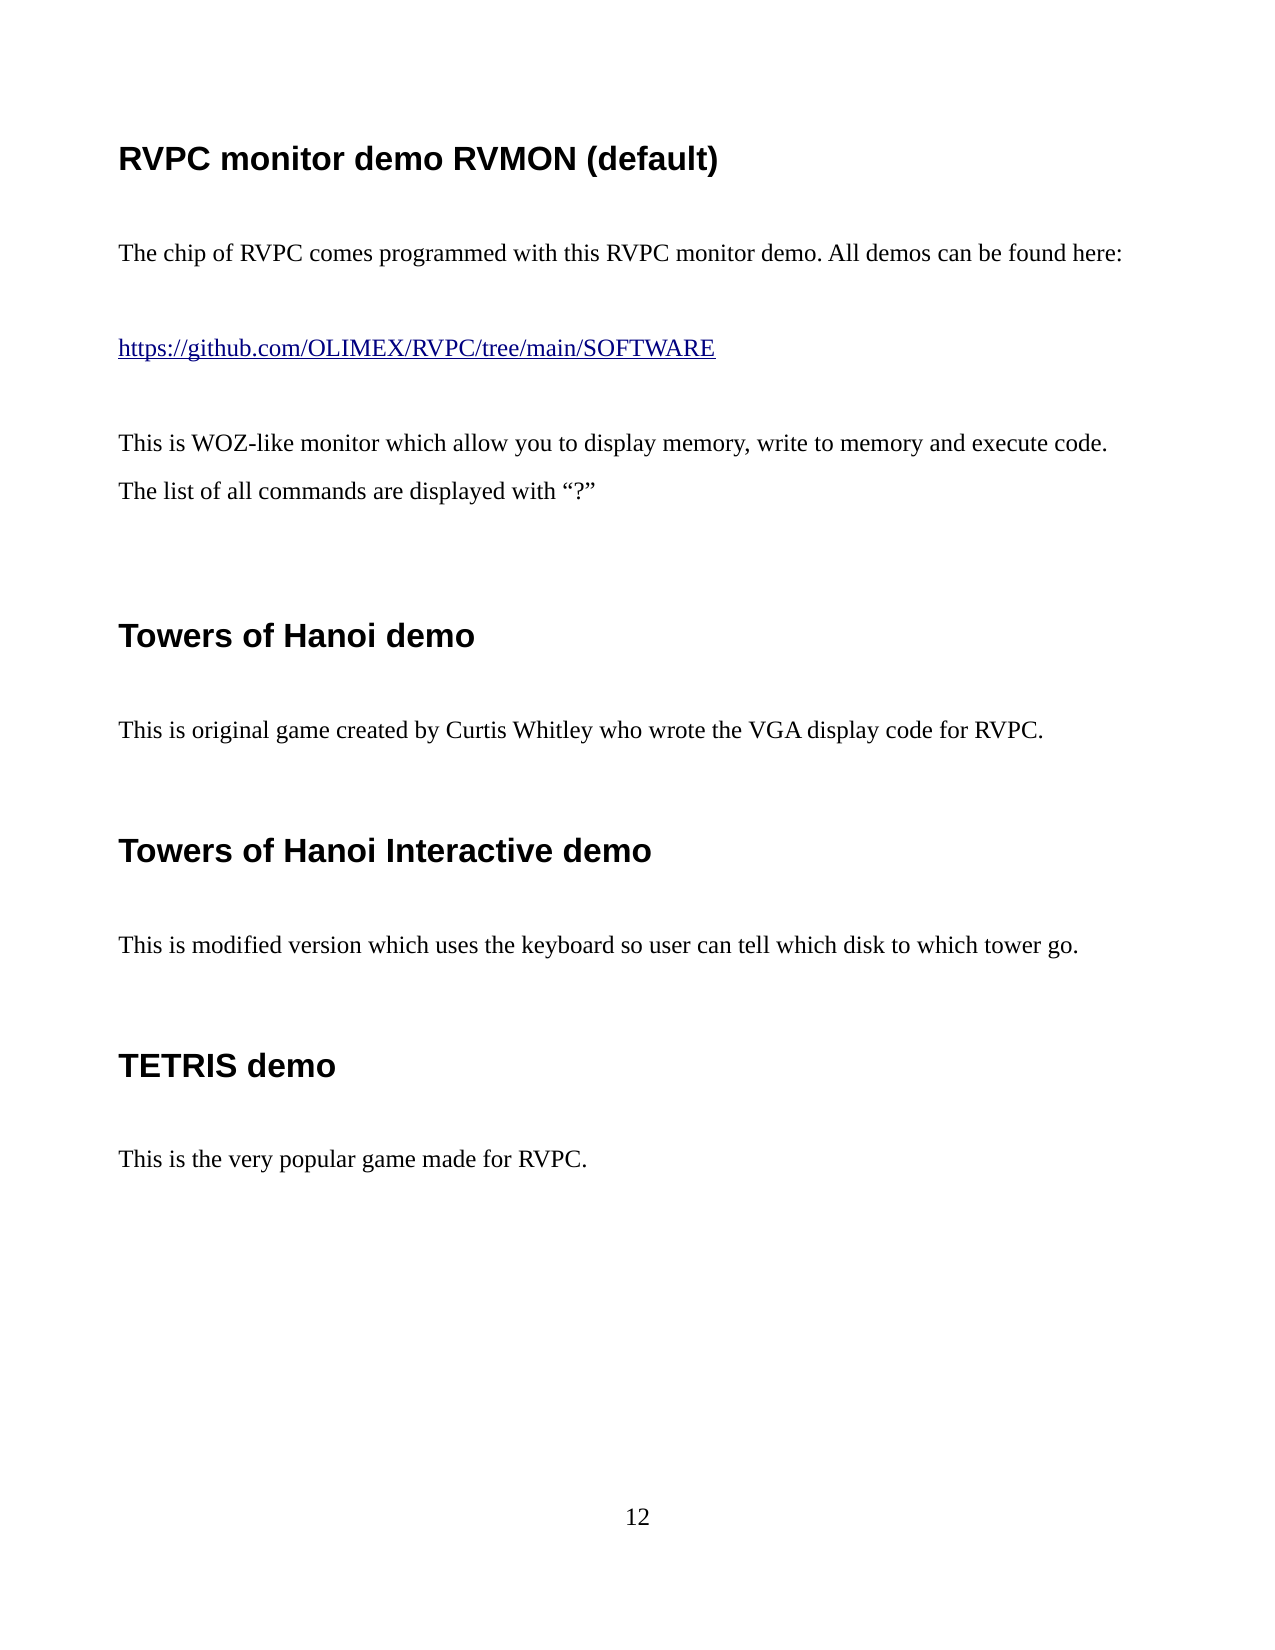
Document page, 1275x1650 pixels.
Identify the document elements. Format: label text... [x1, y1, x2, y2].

text This is WOZ-like monitor which allow you to display memory, write to memory and execute code. [118, 428, 1157, 457]
text This is the very popular game made for RVPC. [118, 1144, 1157, 1173]
text The list of all commands are displayed with “?” [118, 476, 1157, 504]
subtitle TETRIS demo [118, 1046, 1157, 1084]
text https://github.com/OLIMEX/RVPC/tree/main/SOFTWARE [118, 333, 1157, 362]
text This is modified version which uses the keyboard so user can tell which disk to which tower go. [118, 930, 1157, 958]
text This is original game created by Curtis Whitley who wrote the VGA display code for RVPC. [118, 715, 1157, 744]
subtitle RVPC monitor demo RVMON (default) [118, 139, 1157, 178]
subtitle Towers of Hanoi Interactive demo [118, 831, 1157, 869]
text The chip of RVPC comes programmed with this RVPC monitor demo. All demos can be found here: [118, 238, 1157, 266]
subtitle Towers of Hanoi demo [118, 616, 1157, 655]
